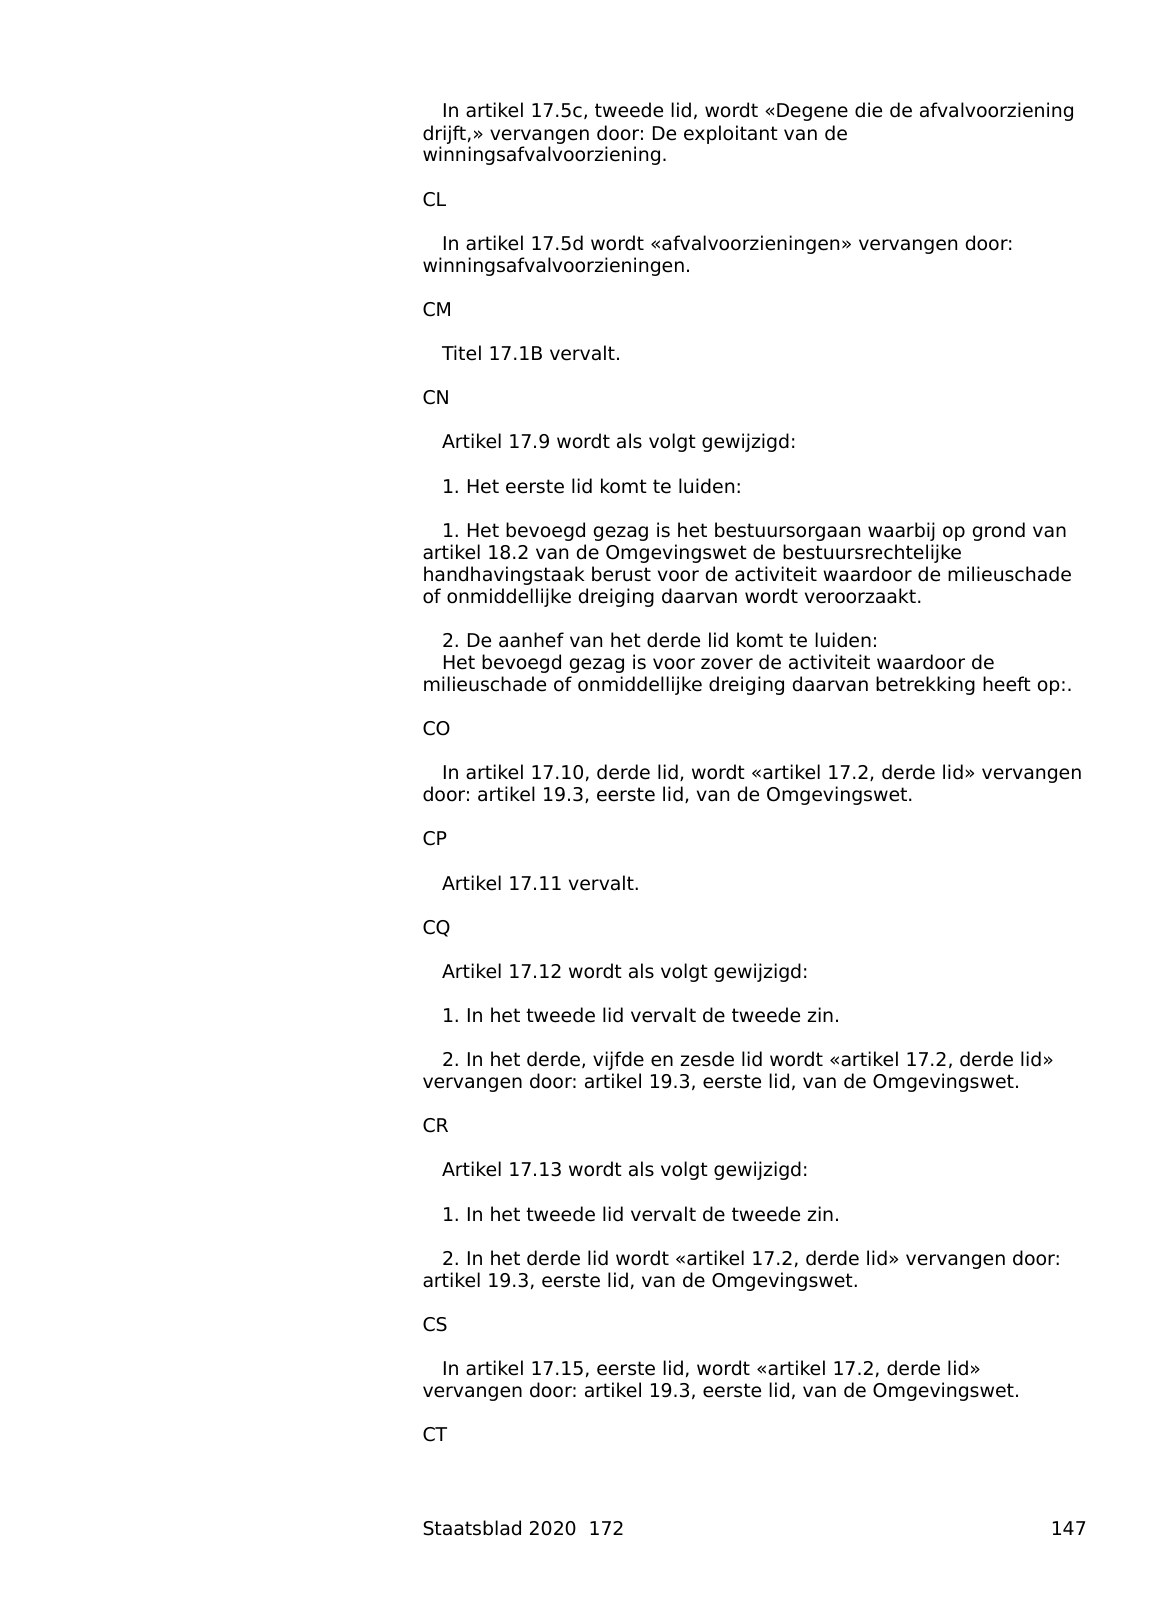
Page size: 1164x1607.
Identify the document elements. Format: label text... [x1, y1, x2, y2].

text Het bevoegd gezag is voor zover de activiteit waardoor de milieuschade of onmiddellijke dreiging daarvan betrekking heeft op:. [422, 652, 1087, 696]
text In artikel 17.5d wordt «afvalvoorzieningen» vervangen door: winningsafvalvoorzieningen. [422, 233, 1087, 277]
text In artikel 17.10, derde lid, wordt «artikel 17.2, derde lid» vervangen door: artikel 19.3, eerste lid, van de Omgevingswet. [422, 762, 1087, 806]
text CR [422, 1115, 1087, 1137]
text 1. In het tweede lid vervalt de tweede zin. [422, 1005, 1087, 1027]
text Artikel 17.12 wordt als volgt gewijzigd: [422, 961, 1087, 983]
text In artikel 17.5c, tweede lid, wordt «Degene die de afvalvoorziening drijft,» vervangen door: De exploitant van de winningsafvalvoorziening. [422, 100, 1087, 166]
text Artikel 17.9 wordt als volgt gewijzigd: [422, 431, 1087, 453]
text Titel 17.1B vervalt. [422, 343, 1087, 365]
text In artikel 17.15, eerste lid, wordt «artikel 17.2, derde lid» vervangen door: artikel 19.3, eerste lid, van de Omgevingswet. [422, 1358, 1087, 1402]
text CL [422, 188, 1087, 211]
text CN [422, 387, 1087, 409]
text CP [422, 828, 1087, 850]
text 1. Het bevoegd gezag is het bestuursorgaan waarbij op grond van artikel 18.2 van de Omgevingswet de bestuursrechtelijke handhavingstaak berust voor de activiteit waardoor de milieuschade of onmiddellijke dreiging daarvan wordt veroorzaakt. [422, 520, 1087, 608]
text 1. In het tweede lid vervalt de tweede zin. [422, 1203, 1087, 1226]
text 2. In het derde, vijfde en zesde lid wordt «artikel 17.2, derde lid» vervangen door: artikel 19.3, eerste lid, van de Omgevingswet. [422, 1049, 1087, 1093]
text 2. In het derde lid wordt «artikel 17.2, derde lid» vervangen door: artikel 19.3, eerste lid, van de Omgevingswet. [422, 1248, 1087, 1292]
text 1. Het eerste lid komt te luiden: [422, 476, 1087, 497]
text Artikel 17.13 wordt als volgt gewijzigd: [422, 1159, 1087, 1181]
text Artikel 17.11 vervalt. [422, 872, 1087, 894]
text 2. De aanhef van het derde lid komt te luiden: [422, 630, 1087, 652]
text CO [422, 718, 1087, 740]
text CM [422, 299, 1087, 321]
text CT [422, 1424, 1087, 1446]
text CQ [422, 917, 1087, 938]
text CS [422, 1314, 1087, 1336]
